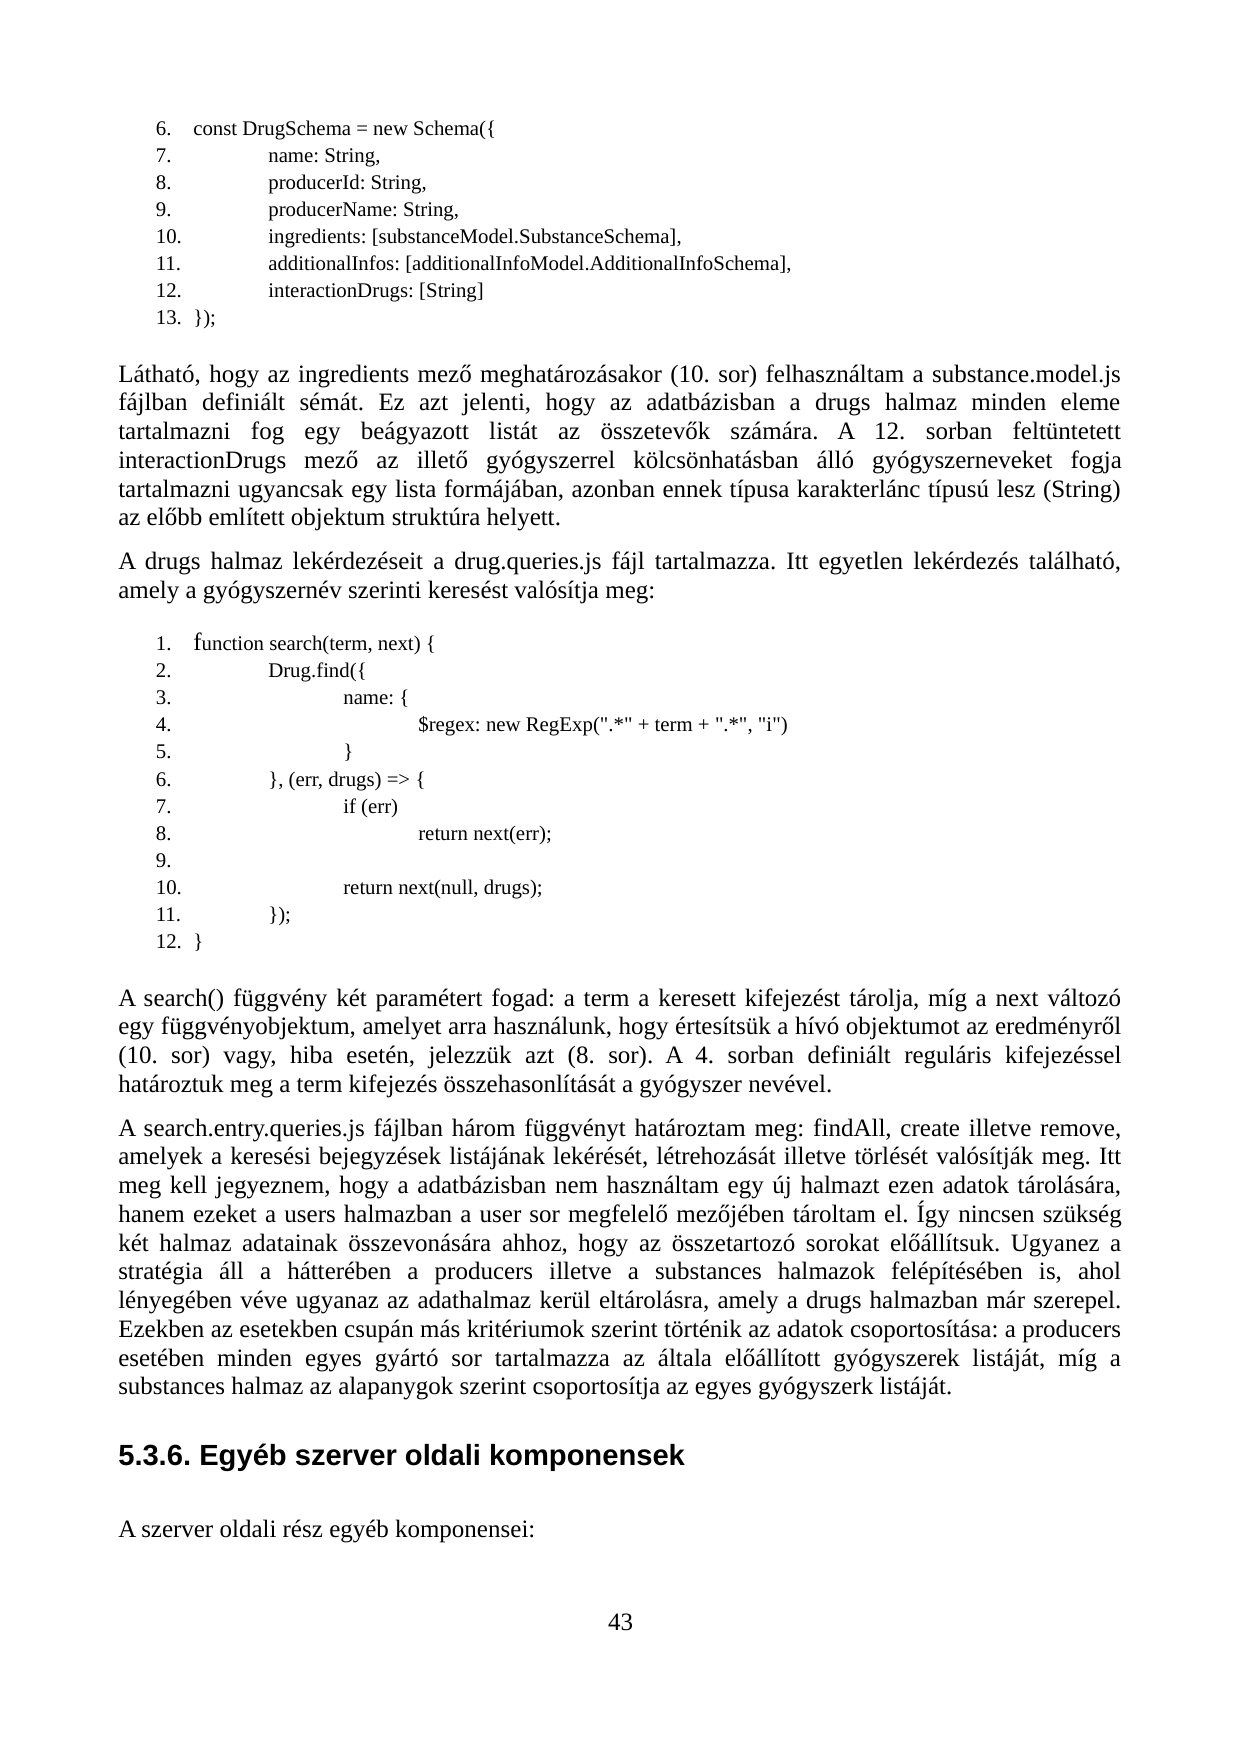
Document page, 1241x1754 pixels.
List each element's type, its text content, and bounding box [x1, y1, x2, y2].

list ingredients: [substanceModel.SubstanceSchema], [156, 226, 1122, 247]
list }, (err, drugs) => { [156, 769, 1122, 790]
list if (err) [156, 796, 1122, 817]
list return next(err); [156, 823, 1122, 844]
list Drug.find({ [156, 661, 1122, 682]
list additionalInfos: [additionalInfoModel.AdditionalInfoSchema], [156, 253, 1122, 274]
list } [156, 932, 1122, 953]
list producerId: String, [156, 172, 1122, 193]
list interactionDrugs: [String] [156, 281, 1122, 302]
title A drugs halmaz lekérdezéseit a drug.queries.js fájl tartalmazza. Itt egyetlen lekérdezés található, amely a gyógyszernév szerinti keresést valósítja meg: [118, 546, 1122, 604]
list }); [156, 904, 1122, 926]
list name: String, [156, 145, 1122, 166]
title Látható, hogy az ingredients mező meghatározásakor (10. sor) felhasználtam a substance.model.js fájlban definiált sémát. Ez azt jelenti, hogy az adatbázisban a drugs halmaz minden eleme tartalmazni fog egy beágyazott listát az összetevők számára. A 12. sorban feltüntetett interactionDrugs mező az illető gyógyszerrel kölcsönhatásban álló gyógyszerneveket fogja tartalmazni ugyancsak egy lista formájában, azonban ennek típusa karakterlánc típusú lesz (String) az előbb említett objektum struktúra helyett. [118, 359, 1122, 531]
text A search.entry.queries.js fájlban három függvényt határoztam meg: findAll, create illetve remove, amelyek a keresési bejegyzések listájának lekérését, létrehozását illetve törlését valósítják meg. Itt meg kell jegyeznem, hogy a adatbázisban nem használtam egy új halmazt ezen adatok tárolására, hanem ezeket a users halmazban a user sor megfelelő mezőjében tároltam el. Így nincsen szükség két halmaz adatainak összevonására ahhoz, hogy az összetartozó sorokat előállítsuk. Ugyanez a stratégia áll a hátterében a producers illetve a substances halmazok felépítésében is, ahol lényegében véve ugyanaz az adathalmaz kerül eltárolásra, amely a drugs halmazban már szerepel. Ezekben az esetekben csupán más kritériumok szerint történik az adatok csoportosítása: a producers esetében minden egyes gyártó sor tartalmazza az általa előállított gyógyszerek listáját, míg a substances halmaz az alapanygok szerint csoportosítja az egyes gyógyszerk listáját. [118, 1113, 1122, 1400]
list producerName: String, [156, 199, 1122, 220]
list return next(null, drugs); [156, 877, 1122, 898]
list const DrugSchema = new Schema({ [156, 118, 1122, 139]
list name: { [156, 688, 1122, 709]
list }); [156, 308, 1122, 329]
list } [156, 742, 1122, 763]
list function search(term, next) { [156, 634, 1122, 655]
list $regex: new RegExp(".*" + term + ".*", "i") [156, 715, 1122, 736]
text A szerver oldali rész egyéb komponensei: [118, 1509, 1122, 1545]
title A search() függvény két paramétert fogad: a term a keresett kifejezést tárolja, míg a next változó egy függvényobjektum, amelyet arra használunk, hogy értesítsük a hívó objektumot az eredményről (10. sor) vagy, hiba esetén, jelezzük azt (8. sor). A 4. sorban definiált reguláris kifejezéssel határoztuk meg a term kifejezés összehasonlítását a gyógyszer nevével. [118, 983, 1122, 1098]
subtitle Egyéb szerver oldali komponensek [118, 1438, 1122, 1471]
